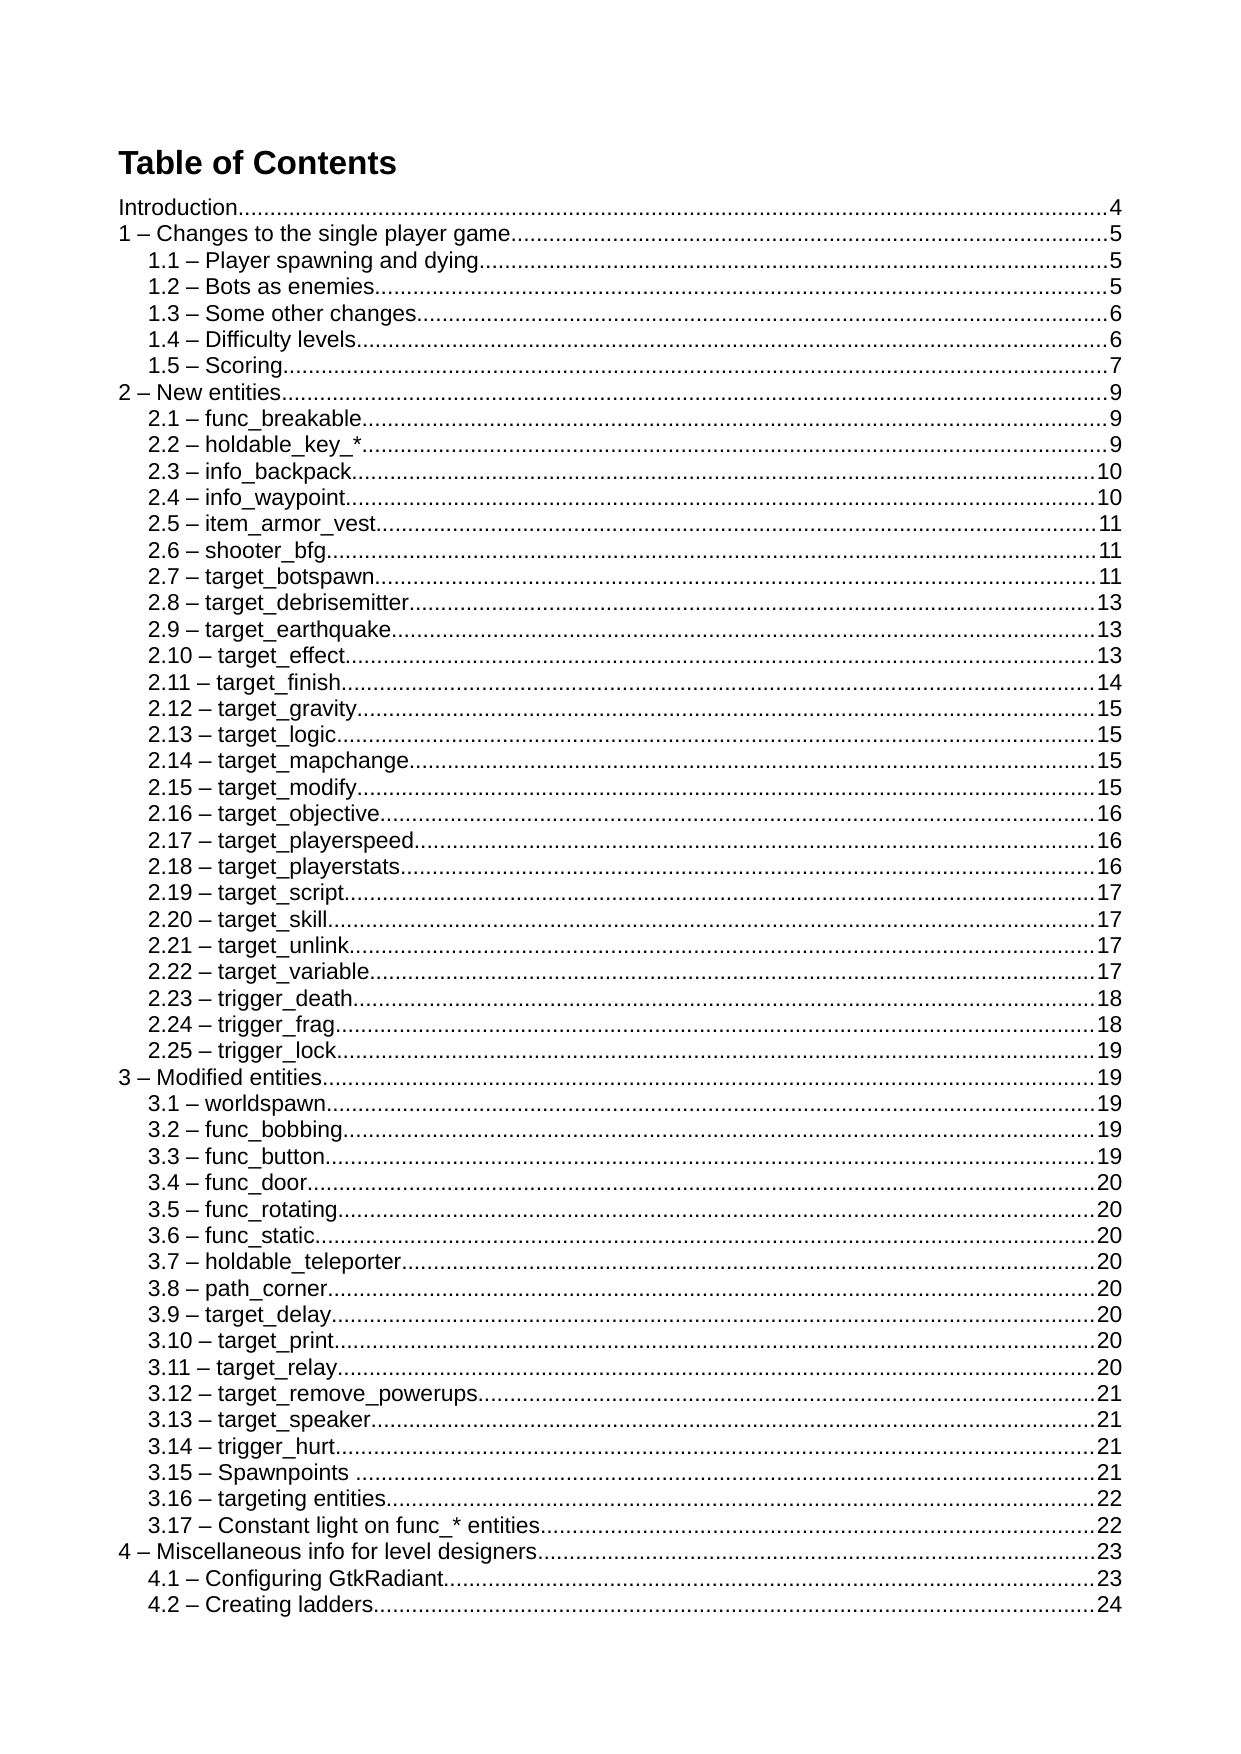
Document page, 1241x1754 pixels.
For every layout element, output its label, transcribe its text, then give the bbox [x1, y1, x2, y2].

subtitle Table of Contents [118, 143, 1122, 182]
text 2.24 – trigger_frag 18 [148, 1011, 1122, 1037]
text 1.5 – Scoring 7 [148, 352, 1122, 378]
text 3.13 – target_speaker 21 [148, 1406, 1122, 1433]
text 1.3 – Some other changes 6 [148, 299, 1122, 326]
text 2.1 – func_breakable 9 [148, 405, 1122, 431]
text 2.7 – target_botspawn 11 [148, 563, 1122, 589]
text 1 – Changes to the single player game 5 [118, 220, 1122, 247]
text 2 – New entities 9 [118, 378, 1122, 405]
text 3.17 – Constant light on func_* entities 22 [148, 1512, 1122, 1538]
text 4 – Miscellaneous info for level designers 23 [118, 1538, 1122, 1564]
text 2.20 – target_skill 17 [148, 906, 1122, 932]
text Introduction 4 [118, 194, 1122, 220]
text 3.9 – target_delay 20 [148, 1301, 1122, 1327]
text 4.1 – Configuring GtkRadiant 23 [148, 1564, 1122, 1591]
text 2.22 – target_variable 17 [148, 958, 1122, 985]
text 3.11 – target_relay 20 [148, 1354, 1122, 1380]
text 3.7 – holdable_teleporter 20 [148, 1248, 1122, 1274]
text 3.14 – trigger_hurt 21 [148, 1433, 1122, 1459]
text 2.12 – target_gravity 15 [148, 695, 1122, 721]
text 1.1 – Player spawning and dying 5 [148, 247, 1122, 273]
text 2.6 – shooter_bfg 11 [148, 537, 1122, 563]
text 2.16 – target_objective 16 [148, 800, 1122, 827]
text 2.10 – target_effect 13 [148, 642, 1122, 668]
text 3.12 – target_remove_powerups 21 [148, 1380, 1122, 1406]
text 2.3 – info_backpack 10 [148, 458, 1122, 484]
text 3.16 – targeting entities 22 [148, 1485, 1122, 1512]
text 1.4 – Difficulty levels 6 [148, 326, 1122, 352]
text 2.9 – target_earthquake 13 [148, 616, 1122, 642]
text 2.23 – trigger_death 18 [148, 985, 1122, 1011]
text 3.6 – func_static 20 [148, 1222, 1122, 1248]
text 3.3 – func_button 19 [148, 1143, 1122, 1169]
text 2.15 – target_modify 15 [148, 774, 1122, 800]
text 2.8 – target_debrisemitter 13 [148, 589, 1122, 616]
text 3.8 – path_corner 20 [148, 1274, 1122, 1301]
text 2.19 – target_script 17 [148, 879, 1122, 906]
text 2.17 – target_playerspeed 16 [148, 827, 1122, 853]
text 3.2 – func_bobbing 19 [148, 1116, 1122, 1143]
text 3.5 – func_rotating 20 [148, 1196, 1122, 1222]
text 2.2 – holdable_key_* 9 [148, 431, 1122, 458]
text 2.25 – trigger_lock 19 [148, 1037, 1122, 1064]
text 3 – Modified entities 19 [118, 1064, 1122, 1090]
text 2.18 – target_playerstats 16 [148, 853, 1122, 879]
text 2.5 – item_armor_vest 11 [148, 510, 1122, 537]
text 1.2 – Bots as enemies 5 [148, 273, 1122, 299]
text 2.11 – target_finish 14 [148, 668, 1122, 695]
text 3.10 – target_print 20 [148, 1327, 1122, 1354]
text 2.4 – info_waypoint 10 [148, 484, 1122, 510]
text 3.1 – worldspawn 19 [148, 1090, 1122, 1116]
text 2.13 – target_logic 15 [148, 721, 1122, 747]
text 2.21 – target_unlink 17 [148, 932, 1122, 958]
text 3.4 – func_door 20 [148, 1169, 1122, 1196]
text 4.2 – Creating ladders 24 [148, 1591, 1122, 1617]
text 3.15 – Spawnpoints 21 [148, 1459, 1122, 1485]
text 2.14 – target_mapchange 15 [148, 747, 1122, 774]
